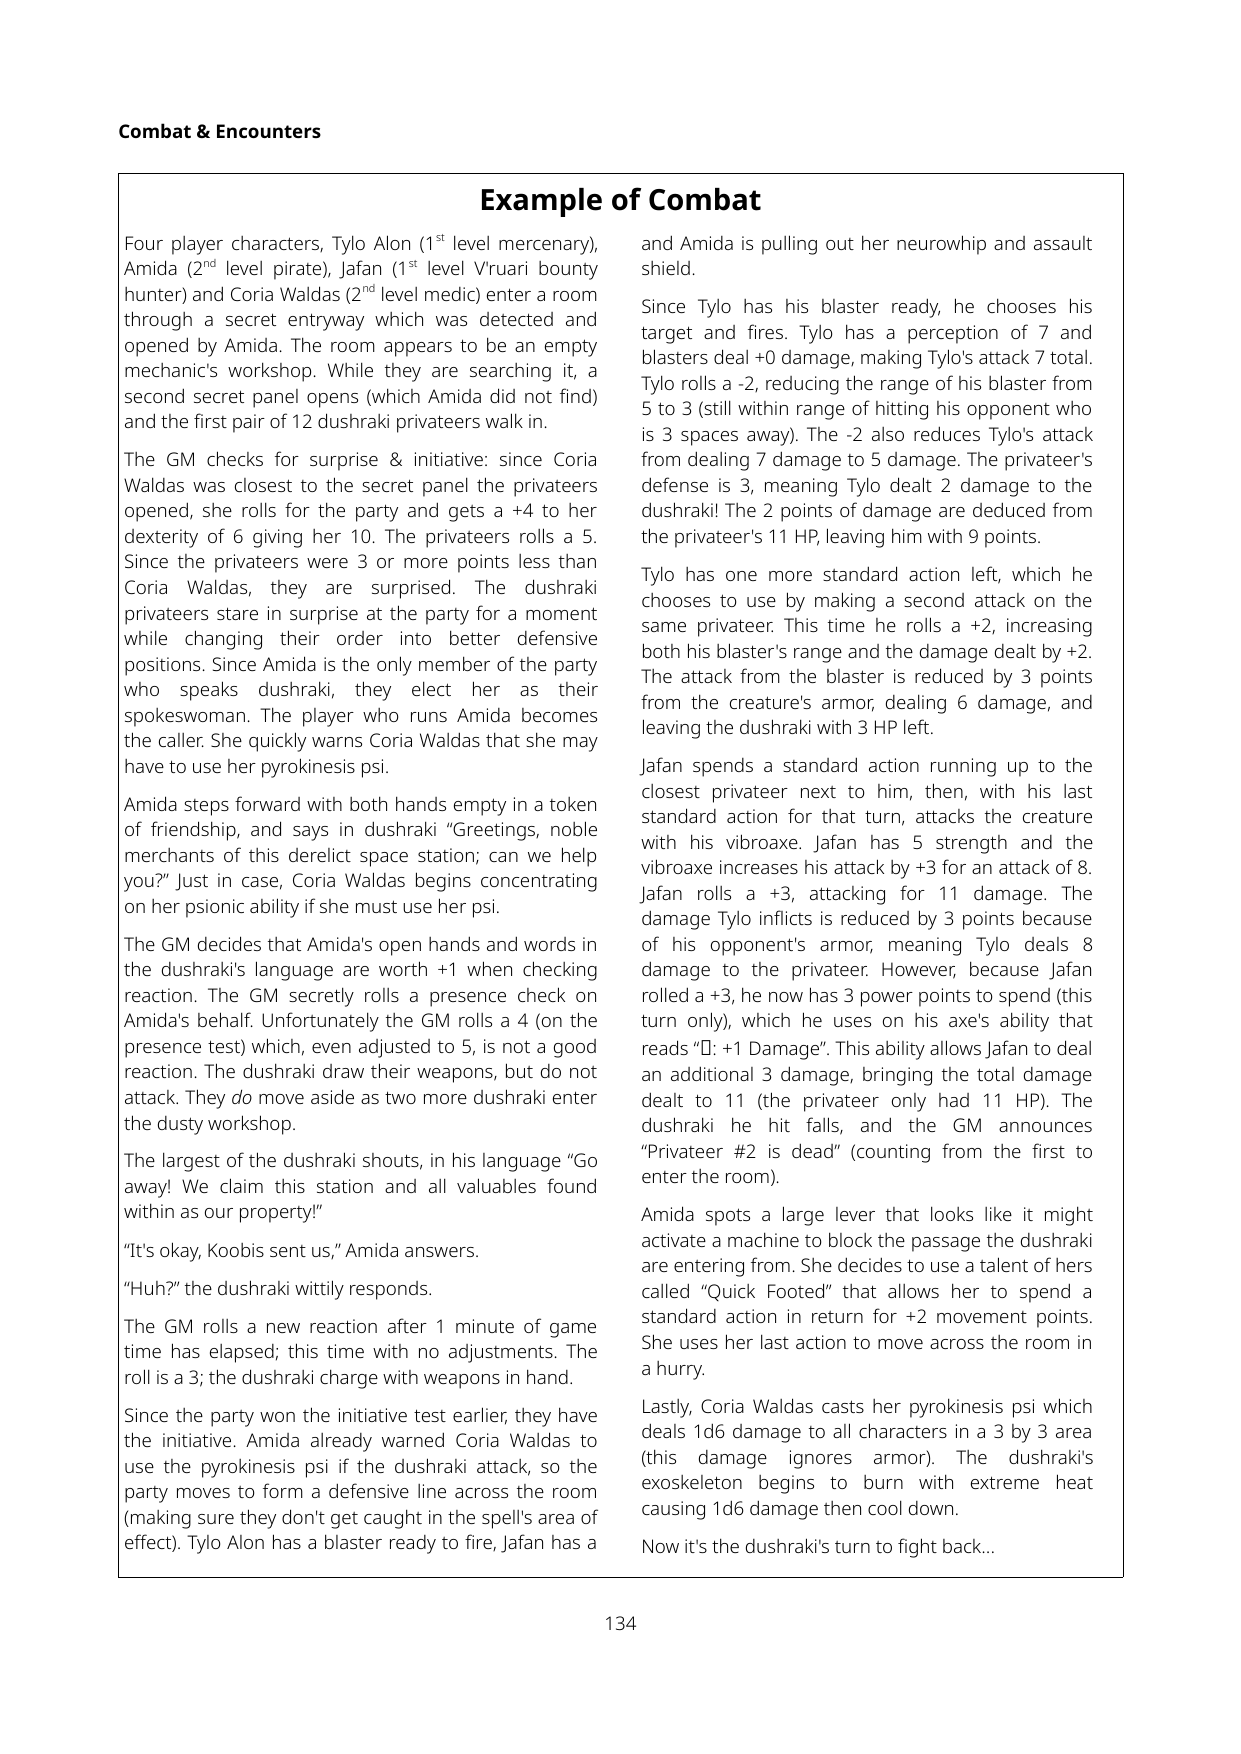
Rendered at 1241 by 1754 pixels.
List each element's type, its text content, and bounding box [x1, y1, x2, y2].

table_header Example of Combat [119, 174, 1123, 224]
table_cell and Amida is pulling out her neurowhip and assault shield. Since Tylo has his blaster ready, he chooses his target and fires. Tylo has a perception of 7 and blasters deal +0 damage, making Tylo's attack 7 total. Tylo rolls a -2, reducing the range of his blaster from 5 to 3 (still within range of hitting his opponent who is 3 spaces away). The -2 also reduces Tylo's attack from dealing 7 damage to 5 damage. The privateer's defense is 3, meaning Tylo dealt 2 damage to the dushraki! The 2 points of damage are deduced from the privateer's 11 HP, leaving him with 9 points. Tylo has one more standard action left, which he chooses to use by making a second attack on the same privateer. This time he rolls a +2, increasing both his blaster's range and the damage dealt by +2. The attack from the blaster is reduced by 3 points from the creature's armor, dealing 6 damage, and leaving the dushraki with 3 HP left. Jafan spends a standard action running up to the closest privateer next to him, then, with his last standard action for that turn, attacks the creature with his vibroaxe. Jafan has 5 strength and the vibroaxe increases his attack by +3 for an attack of 8. Jafan rolls a +3, attacking for 11 damage. The damage Tylo inflicts is reduced by 3 points because of his opponent's armor, meaning Tylo deals 8 damage to the privateer. However, because Jafan rolled a +3, he now has 3 power points to spend (this turn only), which he uses on his axe's ability that reads “: +1 Damage”. This ability allows Jafan to deal an additional 3 damage, bringing the total damage dealt to 11 (the privateer only had 11 HP). The dushraki he hit falls, and the GM announces “Privateer #2 is dead” (counting from the first to enter the room). Amida spots a large lever that looks like it might activate a machine to block the passage the dushraki are entering from. She decides to use a talent of hers called “Quick Footed” that allows her to spend a standard action in return for +2 movement points. She uses her last action to move across the room in a hurry. Lastly, Coria Waldas casts her pyrokinesis psi which deals 1d6 damage to all characters in a 3 by 3 area (this damage ignores armor). The dushraki's exoskeleton begins to burn with extreme heat causing 1d6 damage then cool down. Now it's the dushraki's turn to fight back... [635, 224, 1099, 1577]
table_cell Four player characters, Tylo Alon (1st level mercenary), Amida (2nd level pirate), Jafan (1st level V'ruari bounty hunter) and Coria Waldas (2nd level medic) enter a room through a secret entryway which was detected and opened by Amida. The room appears to be an empty mechanic's workshop. While they are searching it, a second secret panel opens (which Amida did not find) and the first pair of 12 dushraki privateers walk in. The GM checks for surprise & initiative: since Coria Waldas was closest to the secret panel the privateers opened, she rolls for the party and gets a +4 to her dexterity of 6 giving her 10. The privateers rolls a 5. Since the privateers were 3 or more points less than Coria Waldas, they are surprised. The dushraki privateers stare in surprise at the party for a moment while changing their order into better defensive positions. Since Amida is the only member of the party who speaks dushraki, they elect her as their spokeswoman. The player who runs Amida becomes the caller. She quickly warns Coria Waldas that she may have to use her pyrokinesis psi. Amida steps forward with both hands empty in a token of friendship, and says in dushraki “Greetings, noble merchants of this derelict space station; can we help you?” Just in case, Coria Waldas begins concentrating on her psionic ability if she must use her psi. The GM decides that Amida's open hands and words in the dushraki's language are worth +1 when checking reaction. The GM secretly rolls a presence check on Amida's behalf. Unfortunately the GM rolls a 4 (on the presence test) which, even adjusted to 5, is not a good reaction. The dushraki draw their weapons, but do not attack. They do move aside as two more dushraki enter the dusty workshop. The largest of the dushraki shouts, in his language “Go away! We claim this station and all valuables found within as our property!” “It's okay, Koobis sent us,” Amida answers. “Huh?” the dushraki wittily responds. The GM rolls a new reaction after 1 minute of game time has elapsed; this time with no adjustments. The roll is a 3; the dushraki charge with weapons in hand. Since the party won the initiative test earlier, they have the initiative. Amida already warned Coria Waldas to use the pyrokinesis psi if the dushraki attack, so the party moves to form a defensive line across the room (making sure they don't get caught in the spell's area of effect). Tylo Alon has a blaster ready to fire, Jafan has a [119, 224, 604, 1577]
table_cell [1099, 224, 1123, 1577]
table_cell [604, 224, 635, 1577]
